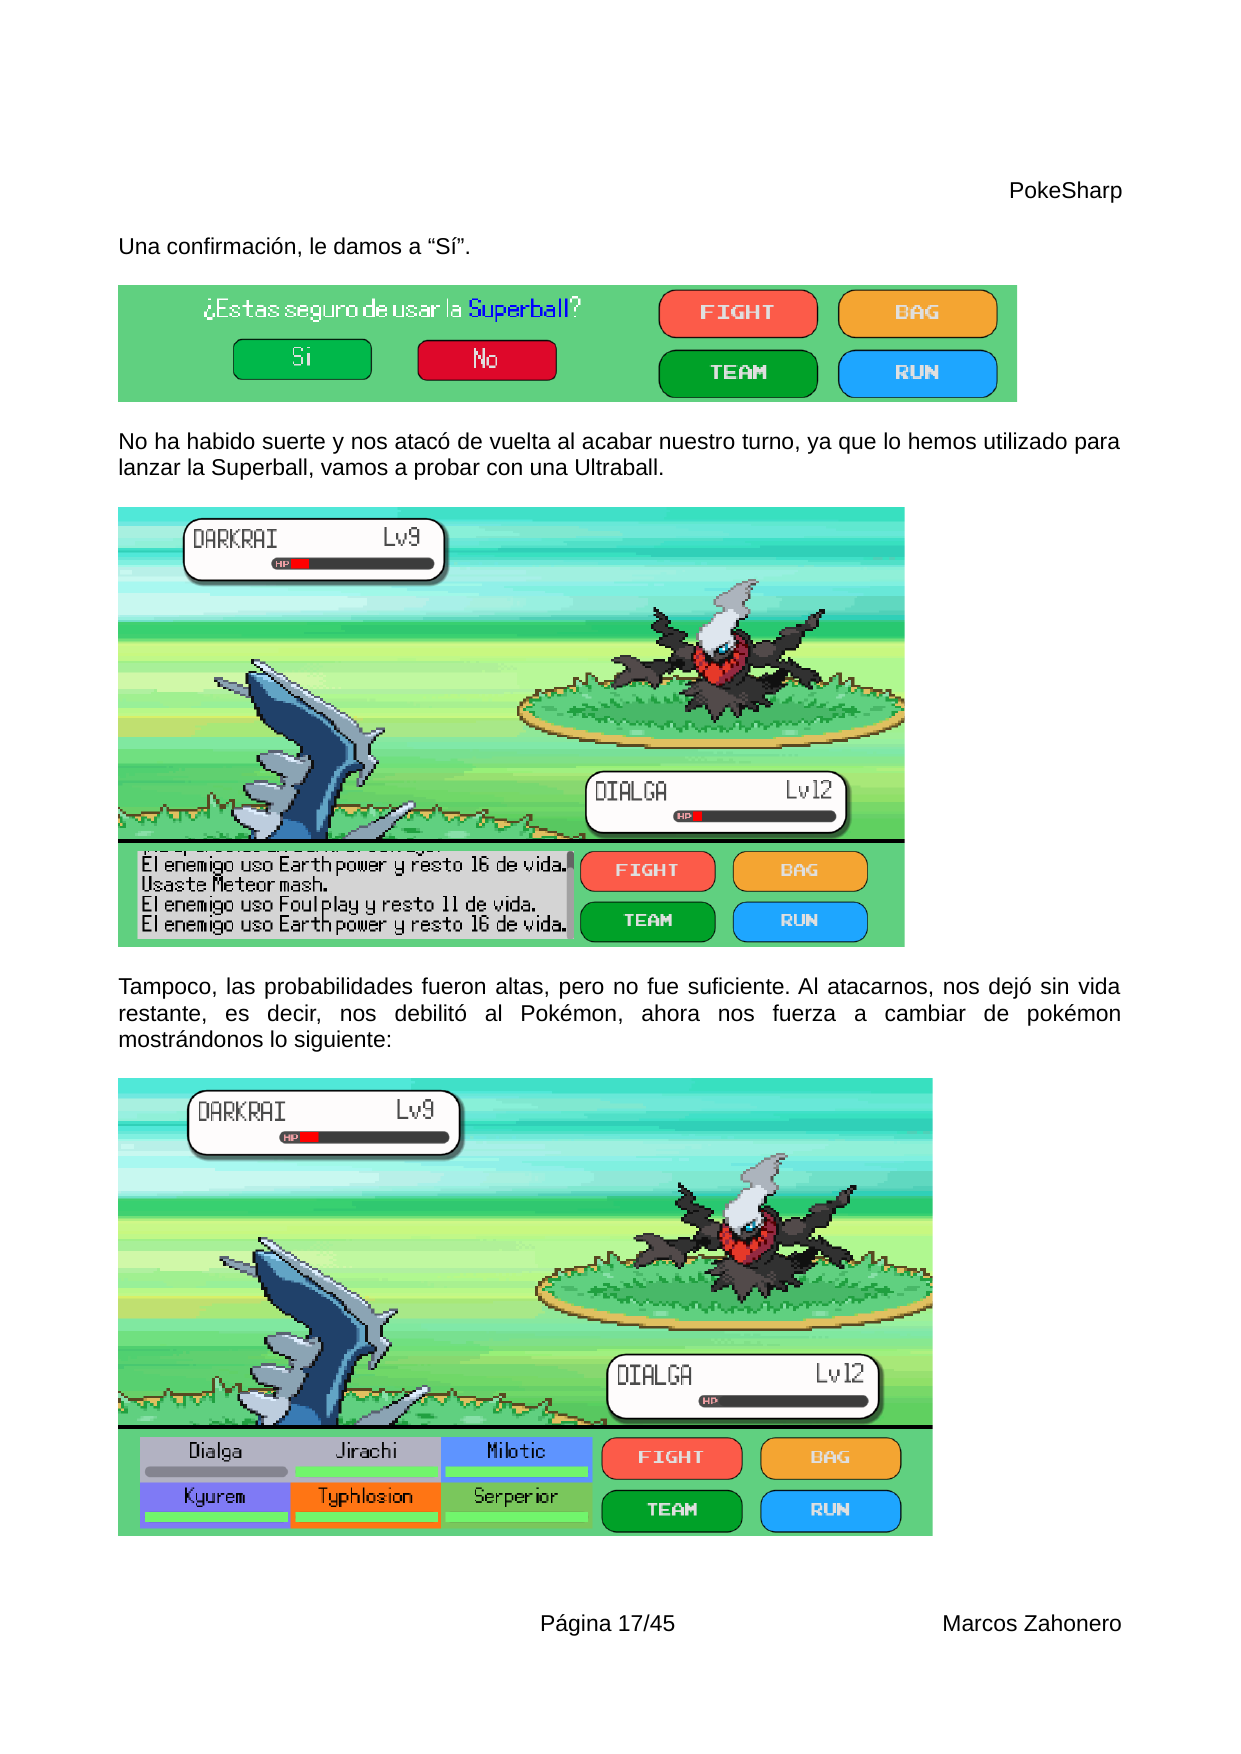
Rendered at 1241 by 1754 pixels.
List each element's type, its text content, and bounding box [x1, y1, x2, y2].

text Tampoco, las probabilidades fueron altas, pero no fue suficiente. Al atacarnos, nos dejó sin vida restante, es decir, nos debilitó al Pokémon, ahora nos fuerza a cambiar de pokémon mostrándonos lo siguiente: [118, 973, 1122, 1052]
picture [118, 507, 905, 947]
text No ha habido suerte y nos atacó de vuelta al acabar nuestro turno, ya que lo hemos utilizado para lanzar la Superball, vamos a probar con una Ultraball. [118, 428, 1122, 481]
picture [118, 285, 1018, 402]
picture [118, 1078, 933, 1536]
text Una confirmación, le damos a “Sí”. [118, 233, 1122, 259]
